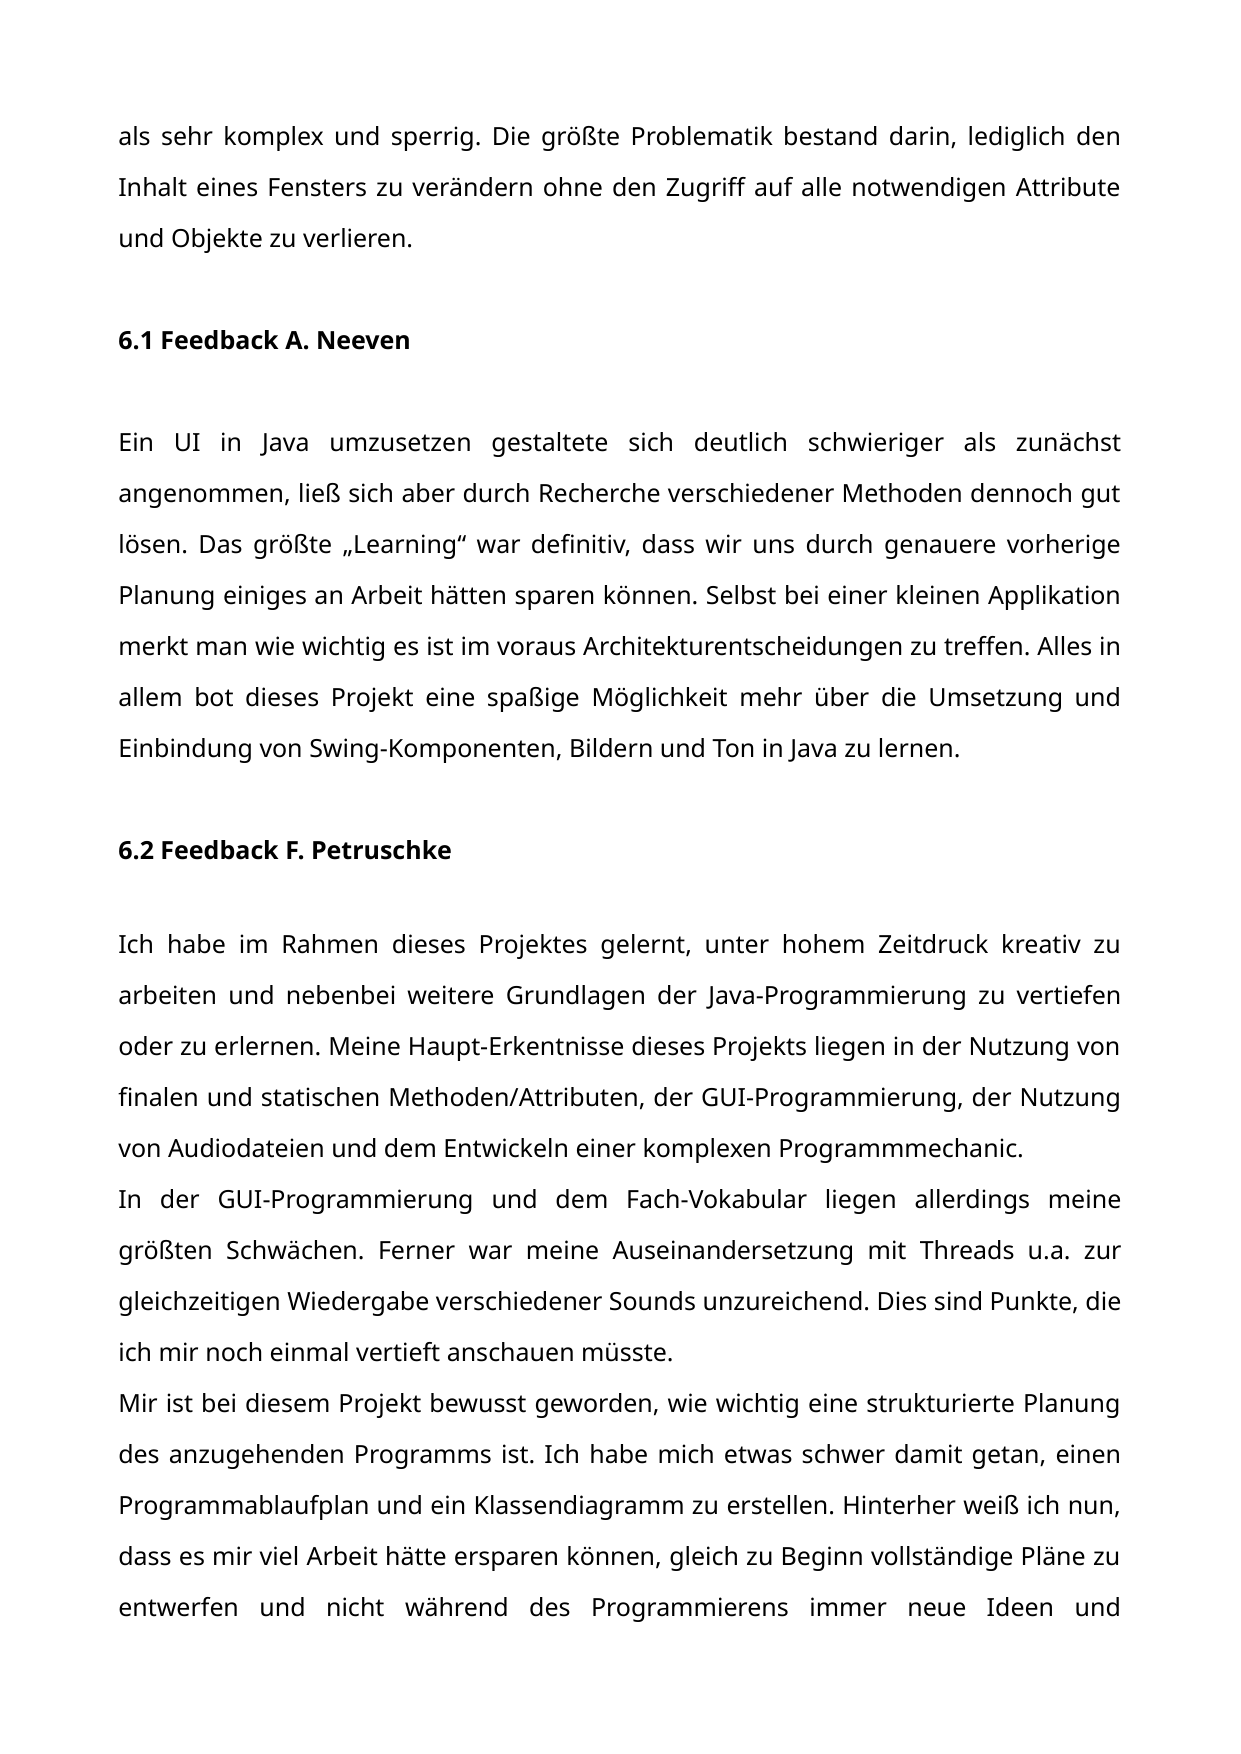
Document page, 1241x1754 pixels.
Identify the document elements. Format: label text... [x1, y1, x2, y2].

text Ich habe im Rahmen dieses Projektes gelernt, unter hohem Zeitdruck kreativ zu arbeiten und nebenbei weitere Grundlagen der Java-Programmierung zu vertiefen oder zu erlernen. Meine Haupt-Erkentnisse dieses Projekts liegen in der Nutzung von finalen und statischen Methoden/Attributen, der GUI-Programmierung, der Nutzung von Audiodateien und dem Entwickeln einer komplexen Programmmechanic. [118, 926, 1122, 1164]
text 6.2 Feedback F. Petruschke [118, 833, 1122, 867]
text Mir ist bei diesem Projekt bewusst geworden, wie wichtig eine strukturierte Planung des anzugehenden Programms ist. Ich habe mich etwas schwer damit getan, einen Programmablaufplan und ein Klassendiagramm zu erstellen. Hinterher weiß ich nun, dass es mir viel Arbeit hätte ersparen können, gleich zu Beginn vollständige Pläne zu entwerfen und nicht während des Programmierens immer neue Ideen und [118, 1386, 1122, 1624]
text als sehr komplex und sperrig. Die größte Problematik bestand darin, lediglich den Inhalt eines Fensters zu verändern ohne den Zugriff auf alle notwendigen Attribute und Objekte zu verlieren. [118, 118, 1122, 254]
text Ein UI in Java umzusetzen gestaltete sich deutlich schwieriger als zunächst angenommen, ließ sich aber durch Recherche verschiedener Methoden dennoch gut lösen. Das größte „Learning“ war definitiv, dass wir uns durch genauere vorherige Planung einiges an Arbeit hätten sparen können. Selbst bei einer kleinen Applikation merkt man wie wichtig es ist im voraus Architekturentscheidungen zu treffen. Alles in allem bot dieses Projekt eine spaßige Möglichkeit mehr über die Umsetzung und Einbindung von Swing-Komponenten, Bildern und Ton in Java zu lernen. [118, 424, 1122, 765]
text In der GUI-Programmierung und dem Fach-Vokabular liegen allerdings meine größten Schwächen. Ferner war meine Auseinandersetzung mit Threads u.a. zur gleichzeitigen Wiedergabe verschiedener Sounds unzureichend. Dies sind Punkte, die ich mir noch einmal vertieft anschauen müsste. [118, 1182, 1122, 1369]
text 6.1 Feedback A. Neeven [118, 322, 1122, 356]
